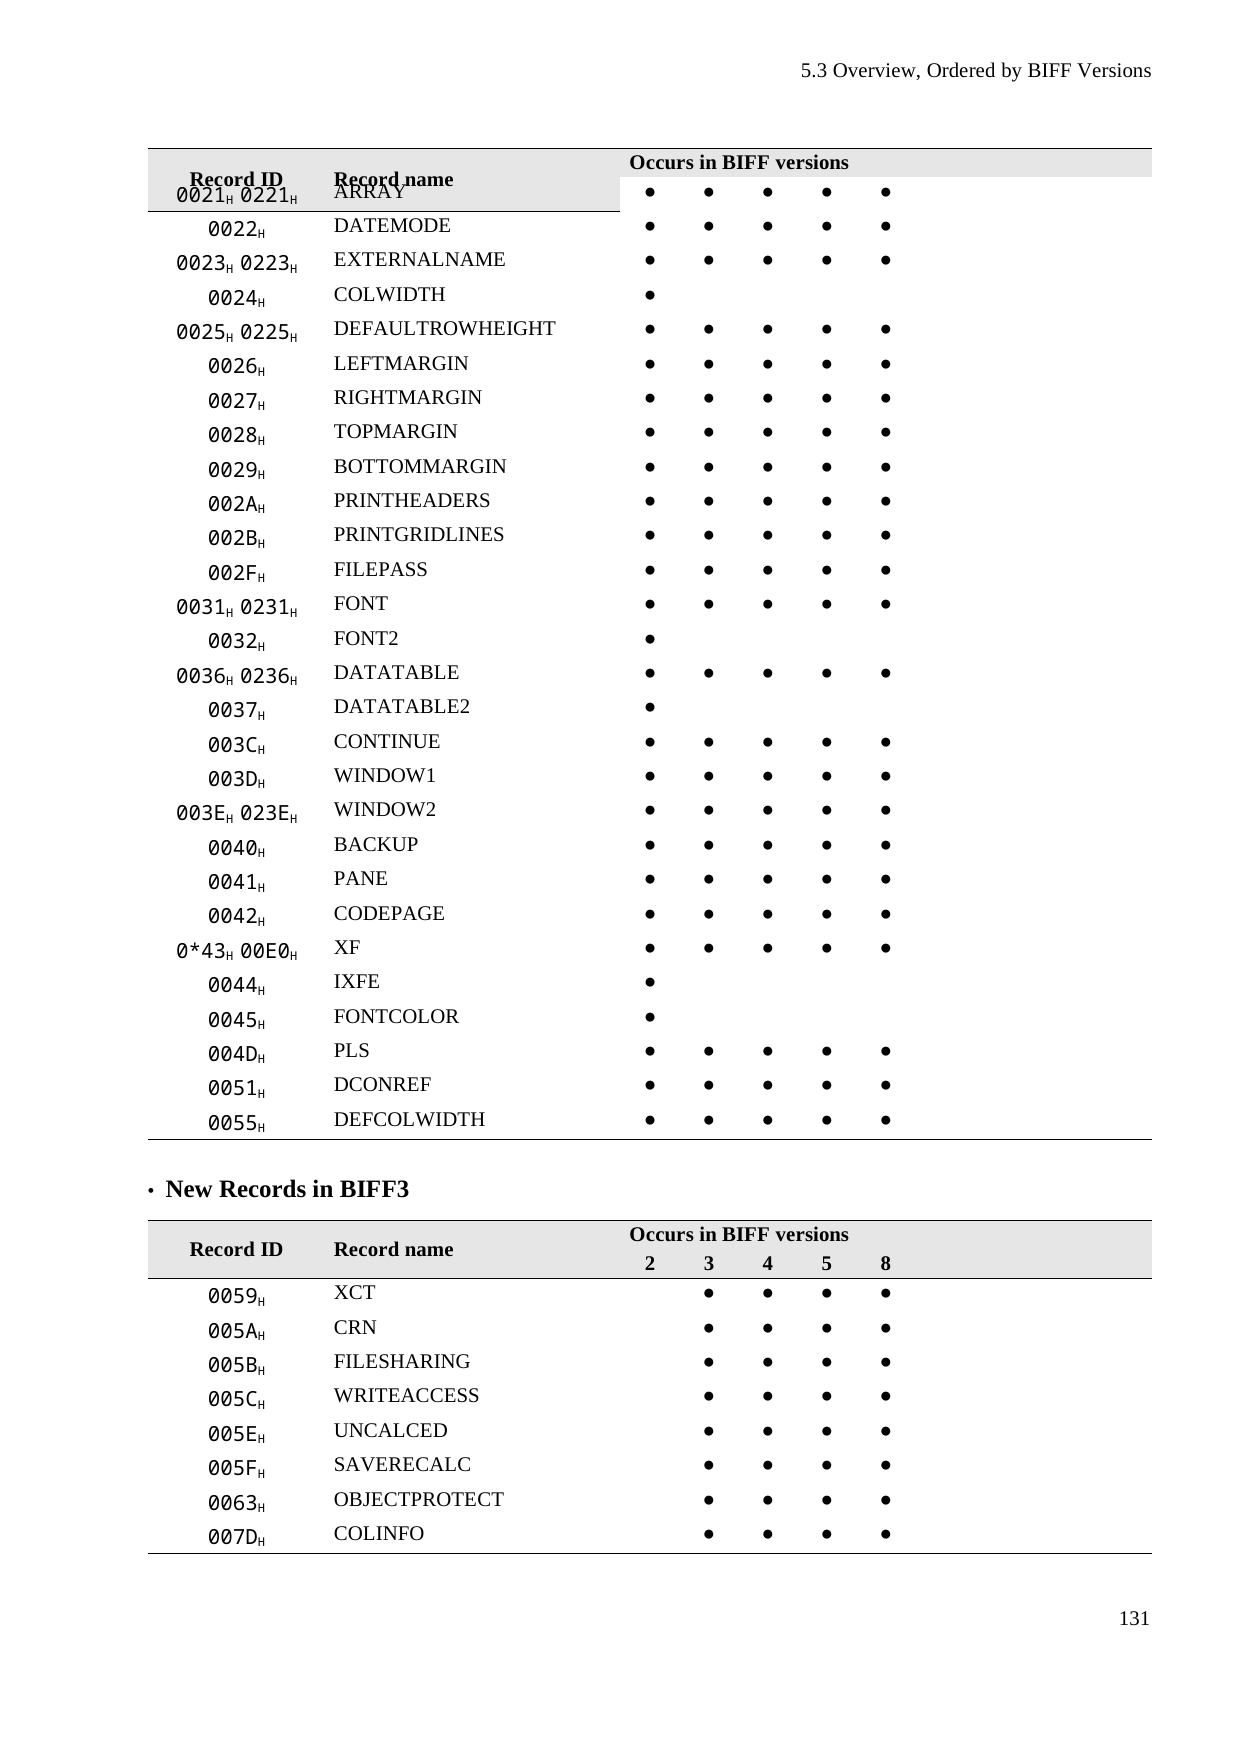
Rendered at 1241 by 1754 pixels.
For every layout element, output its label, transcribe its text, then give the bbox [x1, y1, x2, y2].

table_cell [1033, 589, 1092, 623]
table_cell ● [679, 211, 738, 245]
table_cell 0029H [148, 452, 325, 486]
table_cell ● [856, 383, 915, 417]
table_cell [974, 1450, 1033, 1484]
table_cell 002BH [148, 520, 325, 555]
table_cell [1092, 864, 1152, 898]
table_cell ● [738, 1036, 797, 1070]
table_cell [1092, 589, 1152, 623]
table_cell [974, 555, 1033, 589]
table_cell [915, 1002, 974, 1036]
table_cell ● [797, 211, 856, 245]
table_cell 0022H [148, 212, 325, 245]
table_cell ● [797, 727, 856, 761]
table_cell [1092, 1416, 1152, 1450]
table_cell [1092, 1381, 1152, 1416]
table_cell [915, 314, 974, 348]
table_cell [1092, 555, 1152, 589]
table_cell [974, 727, 1033, 761]
table_cell [1033, 383, 1092, 417]
table_cell [1033, 967, 1092, 1002]
table_cell 003CH [148, 727, 325, 761]
table_cell DEFCOLWIDTH [325, 1105, 620, 1139]
table_cell ● [679, 899, 738, 933]
table_cell ● [856, 1416, 915, 1450]
table_cell 0037H [148, 692, 325, 727]
table_cell DEFAULTROWHEIGHT [325, 314, 620, 348]
table_cell ● [738, 452, 797, 486]
table_cell [1092, 520, 1152, 555]
table_cell [974, 177, 1033, 211]
table_cell ● [620, 624, 679, 658]
table_cell [1092, 383, 1152, 417]
table_cell ● [679, 761, 738, 795]
table_cell ● [620, 795, 679, 830]
table_cell [620, 1313, 679, 1347]
table_cell ● [738, 727, 797, 761]
table_cell [915, 795, 974, 830]
table_cell ● [856, 1485, 915, 1519]
table_cell [1092, 795, 1152, 830]
table_cell [974, 1279, 1033, 1313]
table_cell [620, 1347, 679, 1381]
table_cell [974, 658, 1033, 692]
table_cell [974, 1105, 1033, 1139]
table_cell 0028H [148, 417, 325, 452]
table_cell ARRAY [325, 177, 620, 211]
table_cell [915, 624, 974, 658]
table_cell WINDOW1 [325, 761, 620, 795]
table_cell CONTINUE [325, 727, 620, 761]
table_cell [1092, 245, 1152, 280]
table_cell ● [620, 589, 679, 623]
table_header [148, 149, 325, 177]
table_cell SAVERECALC [325, 1450, 620, 1484]
table_cell ● [856, 1450, 915, 1484]
table_cell ● [679, 177, 738, 211]
table_cell [1033, 1036, 1092, 1070]
table_cell [1092, 1036, 1152, 1070]
table_cell ● [620, 830, 679, 864]
table_cell [620, 1416, 679, 1450]
table_cell ● [679, 727, 738, 761]
table_cell ● [797, 417, 856, 452]
table_cell ● [679, 245, 738, 280]
table_cell ● [679, 1519, 738, 1553]
table_cell [915, 211, 974, 245]
table_cell ● [797, 1279, 856, 1313]
table_cell [738, 280, 797, 314]
table_cell [1092, 967, 1152, 1002]
table_cell DATEMODE [325, 212, 620, 245]
table_cell 007DH [148, 1519, 325, 1553]
table_cell [797, 692, 856, 727]
table_cell [1092, 1485, 1152, 1519]
table_cell ● [679, 1485, 738, 1519]
table_cell 0042H [148, 899, 325, 933]
table_cell ● [797, 555, 856, 589]
table_cell [1033, 1313, 1092, 1347]
table_cell [974, 245, 1033, 280]
table_cell LEFTMARGIN [325, 349, 620, 383]
table_cell RIGHTMARGIN [325, 383, 620, 417]
table_cell [1033, 727, 1092, 761]
table_cell [738, 1002, 797, 1036]
table_cell ● [679, 417, 738, 452]
table_cell XF [325, 933, 620, 967]
table_cell ● [738, 211, 797, 245]
table_cell FILESHARING [325, 1347, 620, 1381]
table_cell [1033, 211, 1092, 245]
table_cell ● [797, 314, 856, 348]
table_cell 005CH [148, 1381, 325, 1416]
table_cell [1033, 1249, 1092, 1278]
table_cell 0045H [148, 1002, 325, 1036]
table_cell [1092, 1313, 1152, 1347]
table_cell [974, 899, 1033, 933]
table_cell [974, 1070, 1033, 1105]
table_cell ● [620, 417, 679, 452]
table_cell [1033, 899, 1092, 933]
table_cell ● [679, 1279, 738, 1313]
table_cell [1033, 830, 1092, 864]
table_cell ● [797, 383, 856, 417]
table_cell 0036H 0236H [148, 658, 325, 692]
table_cell [915, 1381, 974, 1416]
table_cell ● [738, 864, 797, 898]
table_cell [915, 589, 974, 623]
table_cell ● [679, 486, 738, 520]
table_cell ● [738, 1450, 797, 1484]
table_cell [1092, 417, 1152, 452]
table_cell WRITEACCESS [325, 1381, 620, 1416]
table_cell ● [679, 1036, 738, 1070]
table_cell 005BH [148, 1347, 325, 1381]
table_cell ● [620, 967, 679, 1002]
table_cell ● [679, 314, 738, 348]
table_cell ● [679, 830, 738, 864]
table_cell [974, 589, 1033, 623]
table_cell ● [797, 1313, 856, 1347]
table_cell [974, 1313, 1033, 1347]
table_cell [797, 624, 856, 658]
table_cell ● [738, 1416, 797, 1450]
table_cell [620, 1450, 679, 1484]
table_cell [915, 245, 974, 280]
table_cell [915, 1347, 974, 1381]
table_cell ● [738, 589, 797, 623]
table_cell ● [620, 280, 679, 314]
table_cell [1092, 1070, 1152, 1105]
table_cell [1033, 624, 1092, 658]
table_cell 003DH [148, 761, 325, 795]
table_cell [1092, 1105, 1152, 1139]
table_cell [1033, 314, 1092, 348]
table_cell [1092, 177, 1152, 211]
table_cell ● [856, 486, 915, 520]
table_cell BOTTOMMARGIN [325, 452, 620, 486]
table_cell [974, 383, 1033, 417]
table_cell 0055H [148, 1105, 325, 1139]
table_cell [915, 383, 974, 417]
table_cell ● [620, 658, 679, 692]
table_cell [797, 1002, 856, 1036]
table_cell ● [856, 899, 915, 933]
table_cell ● [738, 830, 797, 864]
table_cell [738, 692, 797, 727]
table_cell 0041H [148, 864, 325, 898]
table_cell [1033, 452, 1092, 486]
table_cell ● [738, 933, 797, 967]
table_cell ● [679, 1381, 738, 1416]
table_cell COLWIDTH [325, 280, 620, 314]
table_cell [856, 967, 915, 1002]
table_cell ● [620, 486, 679, 520]
table_cell ● [797, 177, 856, 211]
table_cell ● [797, 864, 856, 898]
table_cell ● [620, 314, 679, 348]
table_cell ● [620, 692, 679, 727]
table_cell ● [620, 727, 679, 761]
table_cell ● [679, 1070, 738, 1105]
table_cell CODEPAGE [325, 899, 620, 933]
list New Records in BIFF3 [148, 1174, 1152, 1203]
table_cell 0051H [148, 1070, 325, 1105]
table_cell [915, 1450, 974, 1484]
table_cell ● [856, 761, 915, 795]
table_cell ● [856, 1313, 915, 1347]
table_cell ● [738, 658, 797, 692]
table_cell 0063H [148, 1485, 325, 1519]
table_cell ● [679, 1450, 738, 1484]
table_cell [974, 692, 1033, 727]
table_cell ● [797, 486, 856, 520]
table_cell ● [856, 864, 915, 898]
table_cell ● [679, 1105, 738, 1139]
table_cell IXFE [325, 967, 620, 1002]
table_cell ● [797, 520, 856, 555]
table_cell [1092, 452, 1152, 486]
table_cell [915, 864, 974, 898]
table_cell [1033, 658, 1092, 692]
table_cell [1033, 692, 1092, 727]
table_cell ● [797, 349, 856, 383]
table_cell [1092, 314, 1152, 348]
table_cell ● [856, 349, 915, 383]
table_cell [915, 1249, 974, 1278]
table_cell [974, 349, 1033, 383]
table_cell [1092, 933, 1152, 967]
table_cell WINDOW2 [325, 795, 620, 830]
table_cell FILEPASS [325, 555, 620, 589]
table_cell [1033, 349, 1092, 383]
table_cell ● [679, 520, 738, 555]
table_cell 0023H 0223H [148, 245, 325, 280]
table_cell 0021H 0221H [148, 177, 325, 211]
table_cell [1092, 1002, 1152, 1036]
table_cell ● [856, 1070, 915, 1105]
table_cell [1033, 1416, 1092, 1450]
table_cell [1033, 1279, 1092, 1313]
table_cell 0026H [148, 349, 325, 383]
table_cell ● [620, 899, 679, 933]
table_cell ● [797, 1416, 856, 1450]
table_cell EXTERNALNAME [325, 245, 620, 280]
table_cell [1033, 933, 1092, 967]
table_cell ● [679, 864, 738, 898]
table_cell ● [620, 555, 679, 589]
table_cell [974, 761, 1033, 795]
table_cell [797, 967, 856, 1002]
table_cell [1092, 658, 1152, 692]
table_cell CRN [325, 1313, 620, 1347]
table_cell ● [679, 795, 738, 830]
table_cell ● [738, 761, 797, 795]
table_cell ● [679, 589, 738, 623]
table_cell [974, 830, 1033, 864]
table_cell [915, 486, 974, 520]
table_cell ● [797, 899, 856, 933]
table_cell [1092, 830, 1152, 864]
table_cell [915, 417, 974, 452]
table_cell ● [856, 830, 915, 864]
table_cell [974, 520, 1033, 555]
table_cell ● [797, 658, 856, 692]
table_cell ● [679, 1347, 738, 1381]
table_cell ● [856, 452, 915, 486]
table_cell [1092, 211, 1152, 245]
table_cell [1033, 1519, 1092, 1553]
table_cell 3 [679, 1249, 738, 1278]
table_cell [915, 1279, 974, 1313]
table_cell ● [679, 933, 738, 967]
table_cell ● [797, 761, 856, 795]
table_cell ● [738, 486, 797, 520]
table_cell [915, 761, 974, 795]
table_cell ● [797, 1381, 856, 1416]
table_cell [915, 1416, 974, 1450]
table_cell ● [620, 452, 679, 486]
table_cell ● [620, 933, 679, 967]
table_cell ● [679, 1416, 738, 1450]
table_cell ● [738, 1105, 797, 1139]
table_cell [915, 692, 974, 727]
table_cell [1033, 795, 1092, 830]
table_cell ● [620, 383, 679, 417]
table_cell ● [797, 1519, 856, 1553]
table_cell [974, 967, 1033, 1002]
table_cell [1092, 1249, 1152, 1278]
table_cell ● [738, 1313, 797, 1347]
table_cell [856, 692, 915, 727]
table_cell [915, 177, 974, 211]
table_cell ● [620, 1105, 679, 1139]
table_cell [915, 933, 974, 967]
table_cell ● [856, 417, 915, 452]
table_cell [1092, 1519, 1152, 1553]
table_cell ● [679, 555, 738, 589]
table_cell ● [738, 1347, 797, 1381]
table_cell ● [738, 555, 797, 589]
table_cell [974, 486, 1033, 520]
table_cell [1092, 1347, 1152, 1381]
table_cell [679, 967, 738, 1002]
table_cell ● [856, 933, 915, 967]
table_cell ● [620, 761, 679, 795]
table_cell [915, 830, 974, 864]
table_cell DATATABLE [325, 658, 620, 692]
table_cell 0025H 0225H [148, 314, 325, 348]
table_cell ● [856, 658, 915, 692]
table_cell [1033, 1002, 1092, 1036]
table_cell [974, 933, 1033, 967]
table_cell BACKUP [325, 830, 620, 864]
table_header Occurs in BIFF versions [620, 1221, 1152, 1249]
table_cell 002FH [148, 555, 325, 589]
table_cell [915, 349, 974, 383]
table_cell [620, 1381, 679, 1416]
table_cell 003EH 023EH [148, 795, 325, 830]
table_cell ● [856, 1347, 915, 1381]
table_cell ● [679, 383, 738, 417]
table_cell FONT [325, 589, 620, 623]
table_cell FONT2 [325, 624, 620, 658]
table_cell ● [797, 795, 856, 830]
table_cell 0031H 0231H [148, 589, 325, 623]
table_cell 0040H [148, 830, 325, 864]
table_cell [974, 1519, 1033, 1553]
table_cell ● [797, 1070, 856, 1105]
table_cell [620, 1519, 679, 1553]
table_cell ● [620, 245, 679, 280]
table_cell PANE [325, 864, 620, 898]
table_cell ● [738, 795, 797, 830]
table_cell [915, 658, 974, 692]
table_cell ● [620, 177, 679, 211]
table_cell ● [679, 1313, 738, 1347]
table_cell [1092, 280, 1152, 314]
table_cell ● [679, 658, 738, 692]
table_cell ● [738, 1279, 797, 1313]
table_header Record name [325, 1221, 620, 1278]
table_cell ● [620, 1070, 679, 1105]
table_cell [1033, 520, 1092, 555]
table_cell ● [738, 245, 797, 280]
table_cell [974, 1036, 1033, 1070]
table_cell 0*43H 00E0H [148, 933, 325, 967]
table_cell ● [856, 727, 915, 761]
table_cell ● [856, 1036, 915, 1070]
table_cell [1033, 1450, 1092, 1484]
table_cell ● [797, 1105, 856, 1139]
table_cell [856, 280, 915, 314]
table_cell ● [738, 899, 797, 933]
table_cell [1092, 1450, 1152, 1484]
table_cell [1033, 1105, 1092, 1139]
table_cell ● [856, 1105, 915, 1139]
table_cell ● [738, 520, 797, 555]
table_cell [974, 624, 1033, 658]
table_cell [915, 1313, 974, 1347]
table_cell ● [797, 1036, 856, 1070]
table_cell ● [797, 1485, 856, 1519]
table_cell [1092, 486, 1152, 520]
table_cell [974, 1347, 1033, 1381]
table_cell ● [620, 349, 679, 383]
table_cell [1033, 761, 1092, 795]
table_cell [915, 452, 974, 486]
table_cell DCONREF [325, 1070, 620, 1105]
table_cell [974, 1416, 1033, 1450]
table_cell [1092, 727, 1152, 761]
table_cell 4 [738, 1249, 797, 1278]
table_cell ● [856, 520, 915, 555]
table_cell [1092, 692, 1152, 727]
table_cell [974, 280, 1033, 314]
table_cell OBJECTPROTECT [325, 1485, 620, 1519]
table_cell TOPMARGIN [325, 417, 620, 452]
table_cell 0059H [148, 1279, 325, 1313]
table_cell [1033, 486, 1092, 520]
table_cell [974, 452, 1033, 486]
table_cell PRINTGRIDLINES [325, 520, 620, 555]
table_cell ● [797, 589, 856, 623]
table_cell [1033, 1381, 1092, 1416]
table_cell [797, 280, 856, 314]
table_cell [679, 280, 738, 314]
table_cell [1092, 624, 1152, 658]
table_cell ● [797, 245, 856, 280]
table_cell ● [856, 177, 915, 211]
table_cell ● [797, 933, 856, 967]
table_cell ● [856, 314, 915, 348]
table_cell [620, 1279, 679, 1313]
table_cell [856, 1002, 915, 1036]
table_cell ● [856, 589, 915, 623]
table_cell ● [856, 1279, 915, 1313]
table_cell [974, 314, 1033, 348]
table_cell [915, 1519, 974, 1553]
table_cell [1092, 349, 1152, 383]
table_cell 0044H [148, 967, 325, 1002]
table_cell [738, 967, 797, 1002]
table_cell ● [856, 245, 915, 280]
table_cell [915, 1036, 974, 1070]
table_cell ● [620, 1036, 679, 1070]
table_header Occurs in BIFF versions [620, 149, 1152, 177]
table_cell ● [679, 452, 738, 486]
table_cell [915, 1070, 974, 1105]
table_cell [679, 692, 738, 727]
table_cell 005AH [148, 1313, 325, 1347]
table_cell COLINFO [325, 1519, 620, 1553]
table_cell XCT [325, 1279, 620, 1313]
table_cell ● [738, 417, 797, 452]
table_cell 0032H [148, 624, 325, 658]
table_cell [1033, 177, 1092, 211]
table_cell ● [797, 830, 856, 864]
table_cell PRINTHEADERS [325, 486, 620, 520]
table_cell [1033, 1070, 1092, 1105]
table_cell [915, 280, 974, 314]
table_cell ● [620, 520, 679, 555]
table_cell ● [856, 555, 915, 589]
table_cell 8 [856, 1249, 915, 1278]
table_cell 004DH [148, 1036, 325, 1070]
table_cell [1092, 761, 1152, 795]
table_cell FONTCOLOR [325, 1002, 620, 1036]
table_cell ● [738, 1519, 797, 1553]
table_cell DATATABLE2 [325, 692, 620, 727]
table_cell PLS [325, 1036, 620, 1070]
table_cell ● [738, 177, 797, 211]
table_cell [974, 864, 1033, 898]
table_cell 0024H [148, 280, 325, 314]
table_cell [1033, 1347, 1092, 1381]
table_cell ● [738, 314, 797, 348]
table_cell 002AH [148, 486, 325, 520]
table_cell ● [856, 1519, 915, 1553]
table_header Record ID [148, 1221, 325, 1278]
table_cell ● [620, 1002, 679, 1036]
table_cell ● [797, 1450, 856, 1484]
table_cell [1033, 245, 1092, 280]
table_cell ● [738, 383, 797, 417]
table_cell [915, 520, 974, 555]
table_cell ● [738, 1485, 797, 1519]
table_cell [1033, 555, 1092, 589]
table_cell [620, 1485, 679, 1519]
table_cell [915, 1485, 974, 1519]
table_cell ● [738, 1070, 797, 1105]
table_cell ● [797, 1347, 856, 1381]
table_cell ● [620, 211, 679, 245]
table_cell [974, 1249, 1033, 1278]
table_cell [915, 1105, 974, 1139]
table_cell UNCALCED [325, 1416, 620, 1450]
table_cell 005EH [148, 1416, 325, 1450]
table_cell [1092, 1279, 1152, 1313]
table_cell [1033, 280, 1092, 314]
table_cell ● [797, 452, 856, 486]
table_cell [974, 1002, 1033, 1036]
table_cell [915, 967, 974, 1002]
table_cell 5 [797, 1249, 856, 1278]
table_cell ● [679, 349, 738, 383]
table_cell ● [856, 795, 915, 830]
table_cell 0027H [148, 383, 325, 417]
table_cell [856, 624, 915, 658]
table_cell 005FH [148, 1450, 325, 1484]
table_cell [974, 1381, 1033, 1416]
table_cell [915, 899, 974, 933]
table_cell ● [738, 349, 797, 383]
table_cell ● [856, 1381, 915, 1416]
table_cell [974, 417, 1033, 452]
table_cell [974, 1485, 1033, 1519]
table_cell [1033, 864, 1092, 898]
table_cell ● [738, 1381, 797, 1416]
table_cell [1033, 1485, 1092, 1519]
table_cell [974, 211, 1033, 245]
table_cell [974, 795, 1033, 830]
table_cell [738, 624, 797, 658]
table_cell ● [620, 864, 679, 898]
table_header [325, 149, 620, 177]
table_cell [679, 1002, 738, 1036]
table_cell [1092, 899, 1152, 933]
table_cell ● [856, 211, 915, 245]
table_cell [915, 727, 974, 761]
table_cell [915, 555, 974, 589]
table_cell [679, 624, 738, 658]
table_cell 2 [620, 1249, 679, 1278]
table_cell [1033, 417, 1092, 452]
